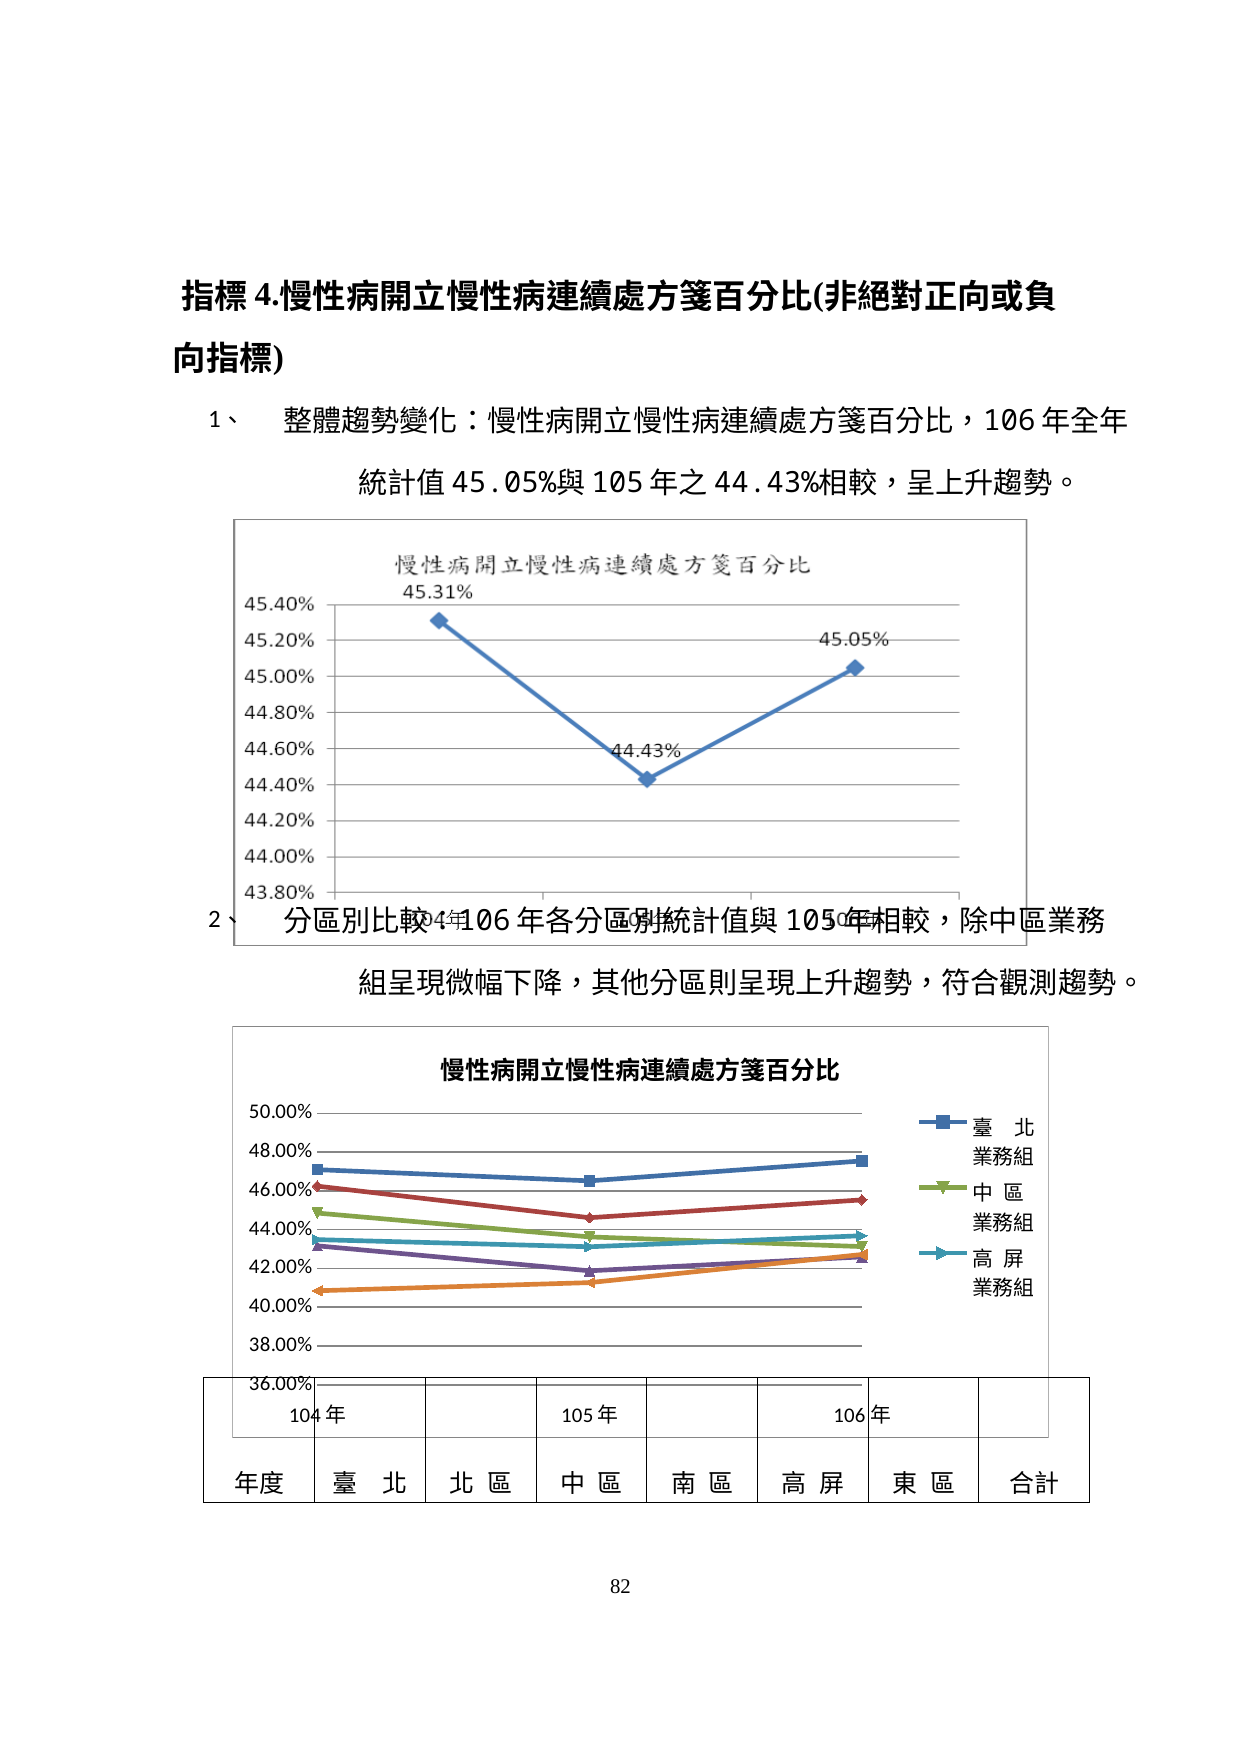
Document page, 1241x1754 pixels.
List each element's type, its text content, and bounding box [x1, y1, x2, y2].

subtitle 指標4.慢性病開立慢性病連續處方箋百分比(非絕對正向或負向指標) [173, 252, 1059, 377]
table_header 東 區 [869, 1438, 978, 1502]
table_header 臺 北 [315, 1438, 425, 1502]
table_header 年度 [204, 1378, 314, 1502]
table_header 北 區 [426, 1438, 536, 1502]
table_header 南 區 [647, 1438, 757, 1502]
table_header 高 屏 [758, 1438, 868, 1502]
list 分區別比較：106年各分區別統計值與105年相較，除中區業務組呈現微幅下降，其他分區則呈現上升趨勢，符合觀測趨勢。 [208, 877, 1132, 1002]
table_header 合計 [979, 1378, 1089, 1502]
table_header 中 區 [537, 1438, 646, 1502]
list 整體趨勢變化：慢性病開立慢性病連續處方箋百分比，106年全年統計值45.05%與105年之44.43%相較，呈上升趨勢。 [208, 377, 1132, 502]
